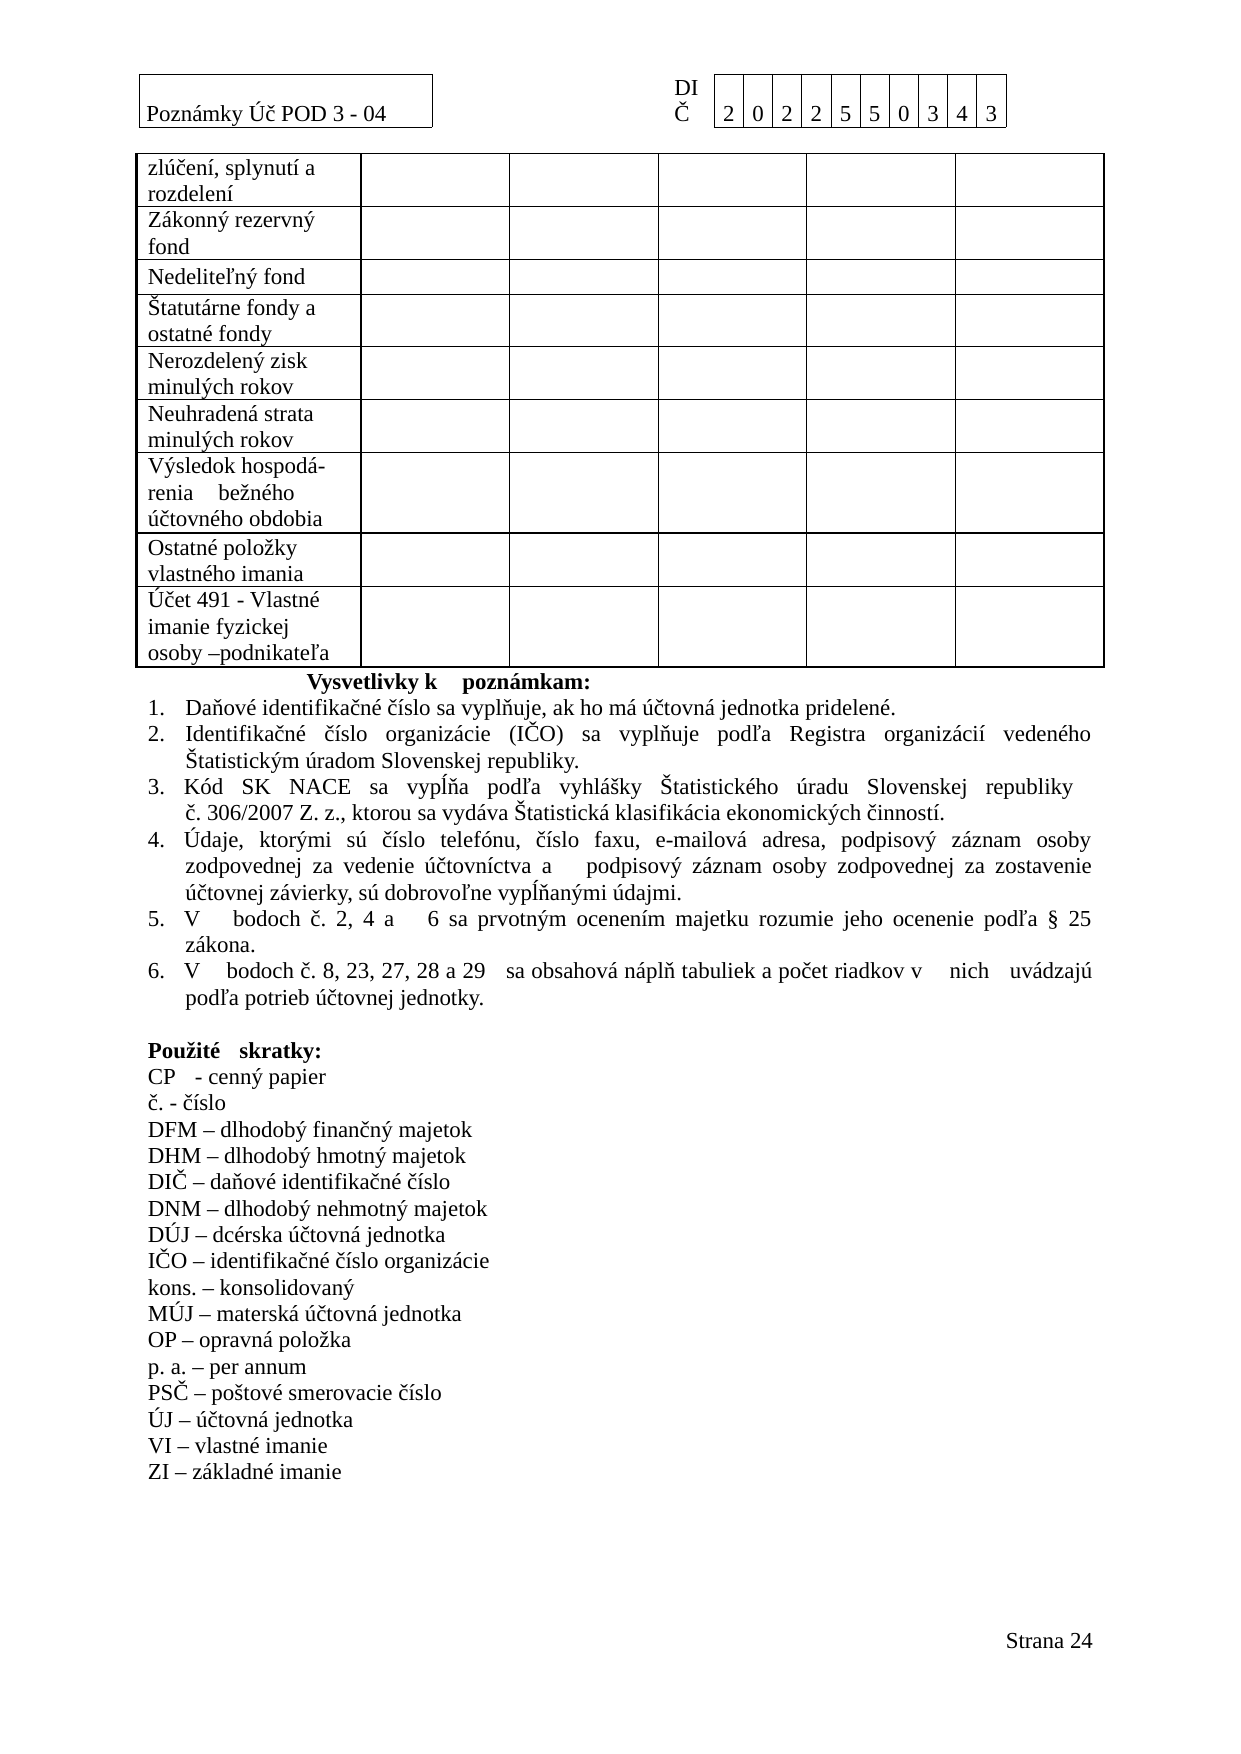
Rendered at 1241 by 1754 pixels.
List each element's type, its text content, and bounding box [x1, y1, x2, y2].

text č. - číslo [148, 1089, 1093, 1116]
table_cell [510, 260, 658, 293]
table_cell [659, 260, 806, 293]
table_cell [659, 295, 806, 346]
table_cell [807, 154, 955, 206]
table_cell [362, 400, 509, 452]
table_cell [956, 295, 1103, 346]
text DIČ – daňové identifikačné číslo [148, 1168, 1093, 1195]
table_cell [659, 453, 806, 532]
table_cell [956, 347, 1103, 399]
table_cell [510, 207, 658, 259]
text Použité skratky: [148, 1037, 1093, 1063]
table_cell [510, 154, 658, 206]
text DHM – dlhodobý hmotný majetok [148, 1142, 1093, 1168]
table_cell [659, 154, 806, 206]
table_cell [510, 587, 658, 666]
table_cell Štatutárne fondy a ostatné fondy [138, 295, 360, 346]
table_cell [807, 400, 955, 452]
table_cell [956, 260, 1103, 293]
table_cell [362, 534, 509, 586]
table_cell [807, 534, 955, 586]
table_cell [659, 347, 806, 399]
table_cell [362, 587, 509, 666]
table_cell [807, 347, 955, 399]
table_cell [956, 453, 1103, 532]
list Údaje, ktorými sú číslo telefónu, číslo faxu, e-mailová adresa, podpisový záznam osoby zodpovednej za vedenie účtovníctva a podpisový záznam osoby zodpovednej za zostavenie účtovnej závierky, sú dobrovoľne vypĺňanými údajmi. [148, 826, 1093, 905]
table_cell [956, 154, 1103, 206]
table_cell [956, 534, 1103, 586]
table_cell [807, 207, 955, 259]
table_cell [956, 207, 1103, 259]
text DNM – dlhodobý nehmotný majetok [148, 1195, 1093, 1221]
table_cell [362, 295, 509, 346]
table_cell [362, 154, 509, 206]
table_cell [362, 260, 509, 293]
text VI – vlastné imanie [148, 1432, 1093, 1458]
table_cell [362, 207, 509, 259]
table_cell [362, 347, 509, 399]
text IČO – identifikačné číslo organizácie [148, 1247, 1093, 1274]
list V bodoch č. 8, 23, 27, 28 a 29 sa obsahová náplň tabuliek a počet riadkov v nich uvádzajú podľa potrieb účtovnej jednotky. [148, 958, 1093, 1010]
text DFM – dlhodobý finančný majetok [148, 1116, 1093, 1142]
table_cell [510, 400, 658, 452]
table_cell Ostatné položky vlastného imania [138, 534, 360, 586]
text CP - cenný papier [148, 1063, 1093, 1089]
text Vysvetlivky k poznámkam: [148, 668, 1093, 694]
table_cell [807, 260, 955, 293]
table_cell [510, 534, 658, 586]
table_cell [807, 587, 955, 666]
list V bodoch č. 2, 4 a 6 sa prvotným ocenením majetku rozumie jeho ocenenie podľa § 25 zákona. [148, 905, 1093, 958]
table_cell [956, 400, 1103, 452]
text MÚJ – materská účtovná jednotka [148, 1300, 1093, 1327]
table_cell Nerozdelený zisk minulých rokov [138, 347, 360, 399]
table_cell [510, 453, 658, 532]
table_cell zlúčení, splynutí a rozdelení [138, 154, 360, 206]
table_cell Výsledok hospodá-renia bežného účtovného obdobia [138, 453, 360, 532]
text PSČ – poštové smerovacie číslo [148, 1379, 1093, 1406]
table_cell Neuhradená strata minulých rokov [138, 400, 360, 452]
list Daňové identifikačné číslo sa vyplňuje, ak ho má účtovná jednotka pridelené. [148, 694, 1093, 720]
table_cell [807, 453, 955, 532]
text p. a. – per annum [148, 1353, 1093, 1379]
list Kód SK NACE sa vypĺňa podľa vyhlášky Štatistického úradu Slovenskej republiky č. 306/2007 Z. z., ktorou sa vydáva Štatistická klasifikácia ekonomických činností. [148, 773, 1093, 826]
text OP – opravná položka [148, 1327, 1093, 1353]
table_cell [659, 400, 806, 452]
table_cell Účet 491 - Vlastné imanie fyzickej osoby –podnikateľa [138, 587, 360, 666]
table_cell [659, 207, 806, 259]
table_cell [956, 587, 1103, 666]
table_cell [510, 295, 658, 346]
list Identifikačné číslo organizácie (IČO) sa vyplňuje podľa Registra organizácií vedeného Štatistickým úradom Slovenskej republiky. [148, 720, 1093, 773]
table_cell Zákonný rezervný fond [138, 207, 360, 259]
table_cell [659, 587, 806, 666]
text kons. – konsolidovaný [148, 1274, 1093, 1300]
table_cell [659, 534, 806, 586]
table_cell [807, 295, 955, 346]
text DÚJ – dcérska účtovná jednotka [148, 1221, 1093, 1247]
table_cell [362, 453, 509, 532]
table_cell [510, 347, 658, 399]
table_cell Nedeliteľný fond [138, 260, 360, 293]
text ÚJ – účtovná jednotka [148, 1406, 1093, 1432]
text ZI – základné imanie [148, 1458, 1093, 1485]
